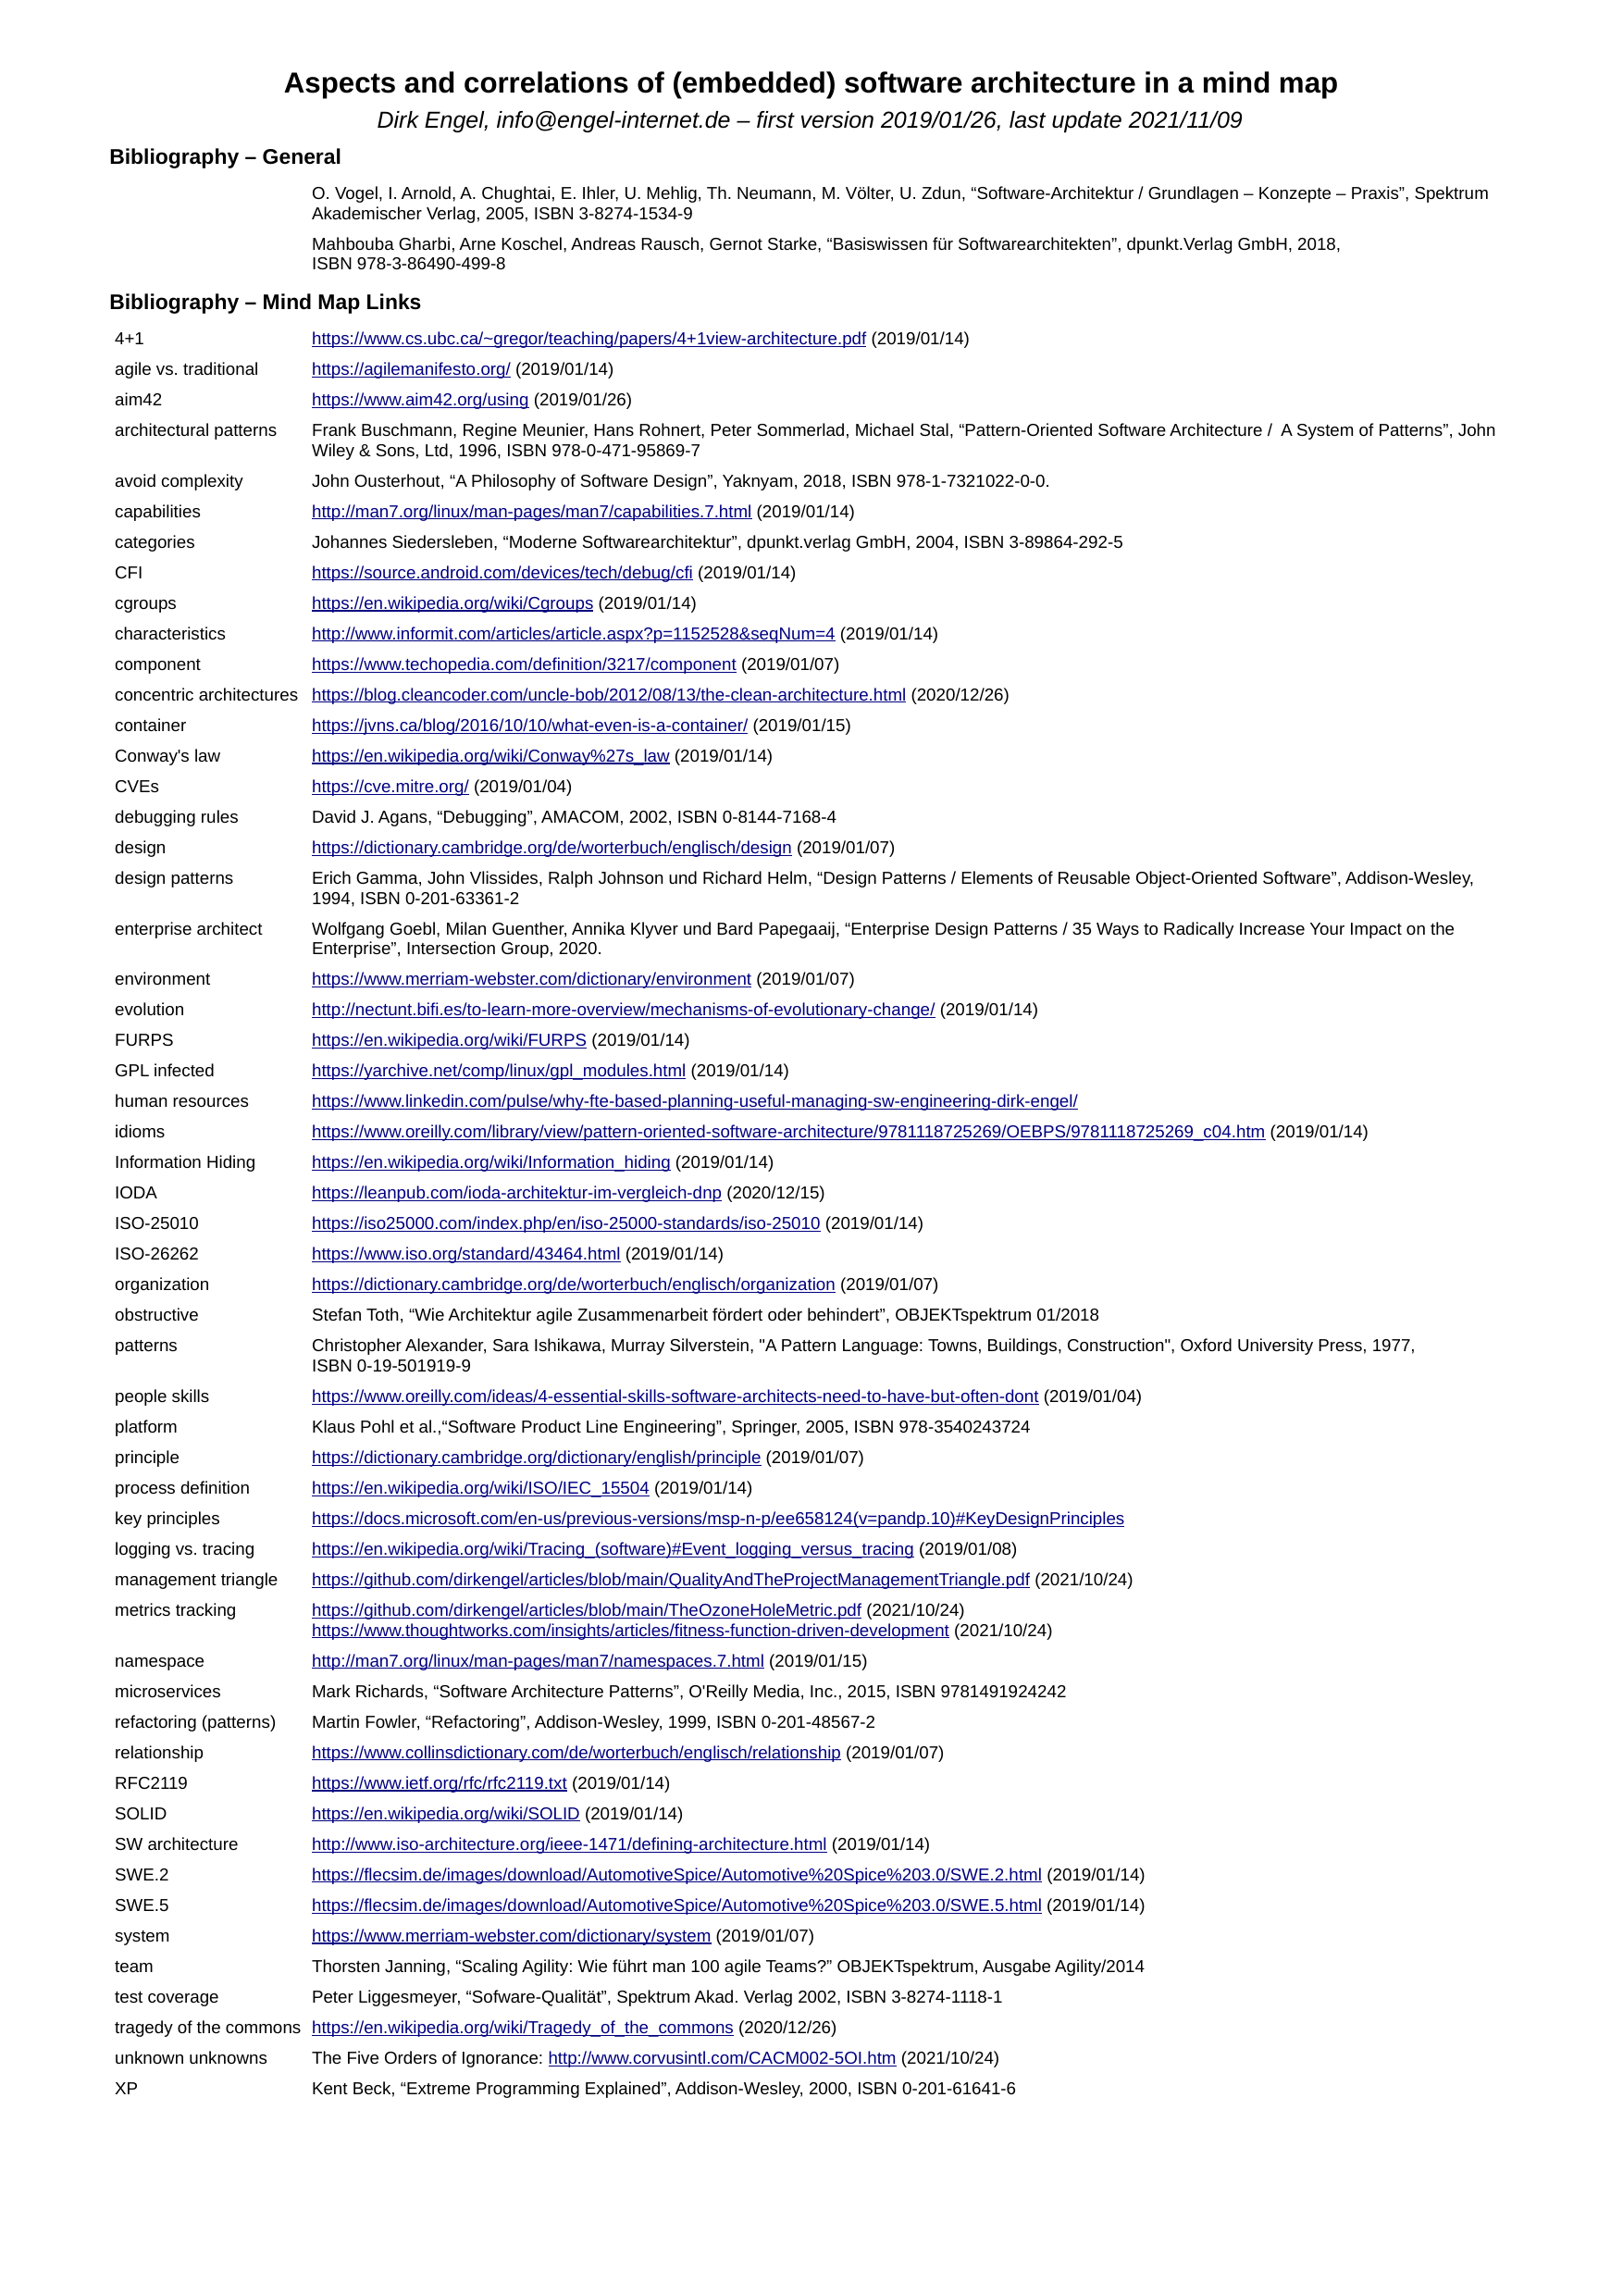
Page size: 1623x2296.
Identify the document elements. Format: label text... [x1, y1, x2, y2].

table_cell IODA [109, 1178, 306, 1208]
table_cell https://iso25000.com/index.php/en/iso-25000-standards/iso-25010 (2019/01/14) [306, 1208, 1503, 1238]
table_cell idioms [109, 1116, 306, 1147]
table_cell https://www.collinsdictionary.com/de/worterbuch/englisch/relationship (2019/01/07) [306, 1737, 1503, 1768]
table_cell Wolfgang Goebl, Milan Guenther, Annika Klyver und Bard Papegaaij, “Enterprise Design Patterns / 35 Ways to Radically Increase Your Impact on the Enterprise”, Intersection Group, 2020. [306, 913, 1503, 963]
table_cell https://leanpub.com/ioda-architektur-im-vergleich-dnp (2020/12/15) [306, 1178, 1503, 1208]
table_cell https://www.ietf.org/rfc/rfc2119.txt (2019/01/14) [306, 1768, 1503, 1798]
table_cell concentric architectures [109, 679, 306, 710]
table_cell ISO-25010 [109, 1208, 306, 1238]
table_cell team [109, 1951, 306, 1981]
table_cell https://jvns.ca/blog/2016/10/10/what-even-is-a-container/ (2019/01/15) [306, 710, 1503, 740]
table_cell enterprise architect [109, 913, 306, 963]
table_cell Conway's law [109, 740, 306, 771]
table_cell categories [109, 527, 306, 557]
table_cell characteristics [109, 618, 306, 649]
table_cell https://www.merriam-webster.com/dictionary/environment (2019/01/07) [306, 963, 1503, 994]
table_cell Information Hiding [109, 1147, 306, 1177]
table_cell organization [109, 1269, 306, 1299]
table_cell http://man7.org/linux/man-pages/man7/capabilities.7.html (2019/01/14) [306, 496, 1503, 527]
table_cell https://blog.cleancoder.com/uncle-bob/2012/08/13/the-clean-architecture.html (2020/12/26) [306, 679, 1503, 710]
table_cell https://en.wikipedia.org/wiki/FURPS (2019/01/14) [306, 1024, 1503, 1055]
table_cell Stefan Toth, “Wie Architektur agile Zusammenarbeit fördert oder behindert”, OBJEKTspektrum 01/2018 [306, 1300, 1503, 1330]
table_header 4+1 [109, 323, 306, 354]
table_cell https://en.wikipedia.org/wiki/Tragedy_of_the_commons (2020/12/26) [306, 2012, 1503, 2042]
table_cell ISO-26262 [109, 1239, 306, 1269]
table_cell https://www.linkedin.com/pulse/why-fte-based-planning-useful-managing-sw-engineering-dirk-engel/ [306, 1086, 1503, 1116]
table_cell https://dictionary.cambridge.org/de/worterbuch/englisch/design (2019/01/07) [306, 832, 1503, 863]
table_cell metrics tracking [109, 1595, 306, 1645]
table_cell Frank Buschmann, Regine Meunier, Hans Rohnert, Peter Sommerlad, Michael Stal, “Pattern-Oriented Software Architecture / A System of Patterns”, John Wiley & Sons, Ltd, 1996, ISBN 978-0-471-95869-7 [306, 415, 1503, 465]
table_cell management triangle [109, 1564, 306, 1595]
table_cell https://flecsim.de/images/download/AutomotiveSpice/Automotive%20Spice%203.0/SWE.2.html (2019/01/14) [306, 1859, 1503, 1890]
table_cell system [109, 1920, 306, 1951]
table_cell environment [109, 963, 306, 994]
table_cell FURPS [109, 1024, 306, 1055]
table_cell SWE.5 [109, 1890, 306, 1920]
table_cell SWE.2 [109, 1859, 306, 1890]
table_header O. Vogel, I. Arnold, A. Chughtai, E. Ihler, U. Mehlig, Th. Neumann, M. Völter, U. Zdun, “Software-Architektur / Grundlagen – Konzepte – Praxis”, Spektrum Akademischer Verlag, 2005, ISBN 3-8274-1534-9 [306, 178, 1503, 229]
table_cell https://github.com/dirkengel/articles/blob/main/TheOzoneHoleMetric.pdf (2021/10/24) https://www.thoughtworks.com/insights/articles/fitness-function-driven-development (2021/10/24) [306, 1595, 1503, 1645]
table_cell Mahbouba Gharbi, Arne Koschel, Andreas Rausch, Gernot Starke, “Basiswissen für Softwarearchitekten”, dpunkt.Verlag GmbH, 2018, ISBN 978-3-86490-499-8 [306, 229, 1503, 279]
table_cell https://docs.microsoft.com/en-us/previous-versions/msp-n-p/ee658124(v=pandp.10)#KeyDesignPrinciples [306, 1503, 1503, 1533]
table_cell CVEs [109, 771, 306, 801]
table_cell https://github.com/dirkengel/articles/blob/main/QualityAndTheProjectManagementTriangle.pdf (2021/10/24) [306, 1564, 1503, 1595]
table_cell architectural patterns [109, 415, 306, 465]
table_cell unknown unknowns [109, 2042, 306, 2073]
table_header [109, 178, 306, 229]
table_cell Klaus Pohl et al.,“Software Product Line Engineering”, Springer, 2005, ISBN 978-3540243724 [306, 1411, 1503, 1442]
table_cell process definition [109, 1472, 306, 1503]
table_cell https://en.wikipedia.org/wiki/Cgroups (2019/01/14) [306, 588, 1503, 618]
table_cell RFC2119 [109, 1768, 306, 1798]
table_cell GPL infected [109, 1055, 306, 1086]
table_header https://www.cs.ubc.ca/~gregor/teaching/papers/4+1view-architecture.pdf (2019/01/14) [306, 323, 1503, 354]
table_cell https://flecsim.de/images/download/AutomotiveSpice/Automotive%20Spice%203.0/SWE.5.html (2019/01/14) [306, 1890, 1503, 1920]
table_cell http://www.iso-architecture.org/ieee-1471/defining-architecture.html (2019/01/14) [306, 1829, 1503, 1859]
table_cell people skills [109, 1381, 306, 1411]
text Aspects and correlations of (embedded) software architecture in a mind map [109, 66, 1514, 99]
table_cell Thorsten Janning, “Scaling Agility: Wie führt man 100 agile Teams?” OBJEKTspektrum, Ausgabe Agility/2014 [306, 1951, 1503, 1981]
table_cell David J. Agans, “Debugging”, AMACOM, 2002, ISBN 0-8144-7168-4 [306, 801, 1503, 832]
table_cell Kent Beck, “Extreme Programming Explained”, Addison-Wesley, 2000, ISBN 0-201-61641-6 [306, 2073, 1503, 2104]
table_cell John Ousterhout, “A Philosophy of Software Design”, Yaknyam, 2018, ISBN 978-1-7321022-0-0. [306, 465, 1503, 496]
table_cell component [109, 649, 306, 679]
text Dirk Engel, info@engel-internet.de – first version 2019/01/26, last update 2021/11/09 [109, 106, 1514, 133]
table_cell microservices [109, 1676, 306, 1706]
text Bibliography – General [109, 144, 1514, 168]
table_cell https://cve.mitre.org/ (2019/01/04) [306, 771, 1503, 801]
table_cell https://dictionary.cambridge.org/dictionary/english/principle (2019/01/07) [306, 1442, 1503, 1472]
table_cell https://yarchive.net/comp/linux/gpl_modules.html (2019/01/14) [306, 1055, 1503, 1086]
table_cell test coverage [109, 1981, 306, 2012]
table_cell https://source.android.com/devices/tech/debug/cfi (2019/01/14) [306, 557, 1503, 588]
table_cell key principles [109, 1503, 306, 1533]
table_cell XP [109, 2073, 306, 2104]
table_cell Martin Fowler, “Refactoring”, Addison-Wesley, 1999, ISBN 0-201-48567-2 [306, 1706, 1503, 1737]
table_cell Mark Richards, “Software Architecture Patterns”, O'Reilly Media, Inc., 2015, ISBN 9781491924242 [306, 1676, 1503, 1706]
table_cell https://en.wikipedia.org/wiki/Conway%27s_law (2019/01/14) [306, 740, 1503, 771]
table_cell https://dictionary.cambridge.org/de/worterbuch/englisch/organization (2019/01/07) [306, 1269, 1503, 1299]
table_cell http://nectunt.bifi.es/to-learn-more-overview/mechanisms-of-evolutionary-change/ (2019/01/14) [306, 994, 1503, 1024]
table_cell Erich Gamma, John Vlissides, Ralph Johnson und Richard Helm, “Design Patterns / Elements of Reusable Object-Oriented Software”, Addison-Wesley, 1994, ISBN 0-201-63361-2 [306, 863, 1503, 913]
table_cell https://www.iso.org/standard/43464.html (2019/01/14) [306, 1239, 1503, 1269]
table_cell https://www.aim42.org/using (2019/01/26) [306, 384, 1503, 415]
table_cell obstructive [109, 1300, 306, 1330]
table_cell debugging rules [109, 801, 306, 832]
table_cell CFI [109, 557, 306, 588]
table_cell human resources [109, 1086, 306, 1116]
table_cell container [109, 710, 306, 740]
table_cell https://www.techopedia.com/definition/3217/component (2019/01/07) [306, 649, 1503, 679]
table_cell http://man7.org/linux/man-pages/man7/namespaces.7.html (2019/01/15) [306, 1645, 1503, 1676]
table_cell design patterns [109, 863, 306, 913]
table_cell https://en.wikipedia.org/wiki/ISO/IEC_15504 (2019/01/14) [306, 1472, 1503, 1503]
table_cell evolution [109, 994, 306, 1024]
table_cell patterns [109, 1331, 306, 1381]
table_cell SOLID [109, 1798, 306, 1829]
table_cell Johannes Siedersleben, “Moderne Softwarearchitektur”, dpunkt.verlag GmbH, 2004, ISBN 3-89864-292-5 [306, 527, 1503, 557]
table_cell namespace [109, 1645, 306, 1676]
table_cell refactoring (patterns) [109, 1706, 306, 1737]
table_cell Christopher Alexander, Sara Ishikawa, Murray Silverstein, "A Pattern Language: Towns, Buildings, Construction", Oxford University Press, 1977, ISBN 0-19-501919-9 [306, 1331, 1503, 1381]
table_cell design [109, 832, 306, 863]
table_cell Peter Liggesmeyer, “Sofware-Qualität”, Spektrum Akad. Verlag 2002, ISBN 3-8274-1118-1 [306, 1981, 1503, 2012]
table_cell https://en.wikipedia.org/wiki/SOLID (2019/01/14) [306, 1798, 1503, 1829]
table_cell https://www.oreilly.com/library/view/pattern-oriented-software-architecture/9781118725269/OEBPS/9781118725269_c04.htm (2019/01/14) [306, 1116, 1503, 1147]
table_cell logging vs. tracing [109, 1533, 306, 1564]
table_cell capabilities [109, 496, 306, 527]
table_cell [109, 229, 306, 279]
table_cell cgroups [109, 588, 306, 618]
table_cell tragedy of the commons [109, 2012, 306, 2042]
table_cell agile vs. traditional [109, 354, 306, 384]
table_cell platform [109, 1411, 306, 1442]
table_cell https://en.wikipedia.org/wiki/Information_hiding (2019/01/14) [306, 1147, 1503, 1177]
table_cell https://agilemanifesto.org/ (2019/01/14) [306, 354, 1503, 384]
table_cell aim42 [109, 384, 306, 415]
table_cell avoid complexity [109, 465, 306, 496]
table_cell relationship [109, 1737, 306, 1768]
table_cell The Five Orders of Ignorance: http://www.corvusintl.com/CACM002-5OI.htm (2021/10/24) [306, 2042, 1503, 2073]
text Bibliography – Mind Map Links [109, 290, 1514, 314]
table_cell SW architecture [109, 1829, 306, 1859]
table_cell principle [109, 1442, 306, 1472]
table_cell https://en.wikipedia.org/wiki/Tracing_(software)#Event_logging_versus_tracing (2019/01/08) [306, 1533, 1503, 1564]
table_cell http://www.informit.com/articles/article.aspx?p=1152528&seqNum=4 (2019/01/14) [306, 618, 1503, 649]
table_cell https://www.oreilly.com/ideas/4-essential-skills-software-architects-need-to-have-but-often-dont (2019/01/04) [306, 1381, 1503, 1411]
table_cell https://www.merriam-webster.com/dictionary/system (2019/01/07) [306, 1920, 1503, 1951]
